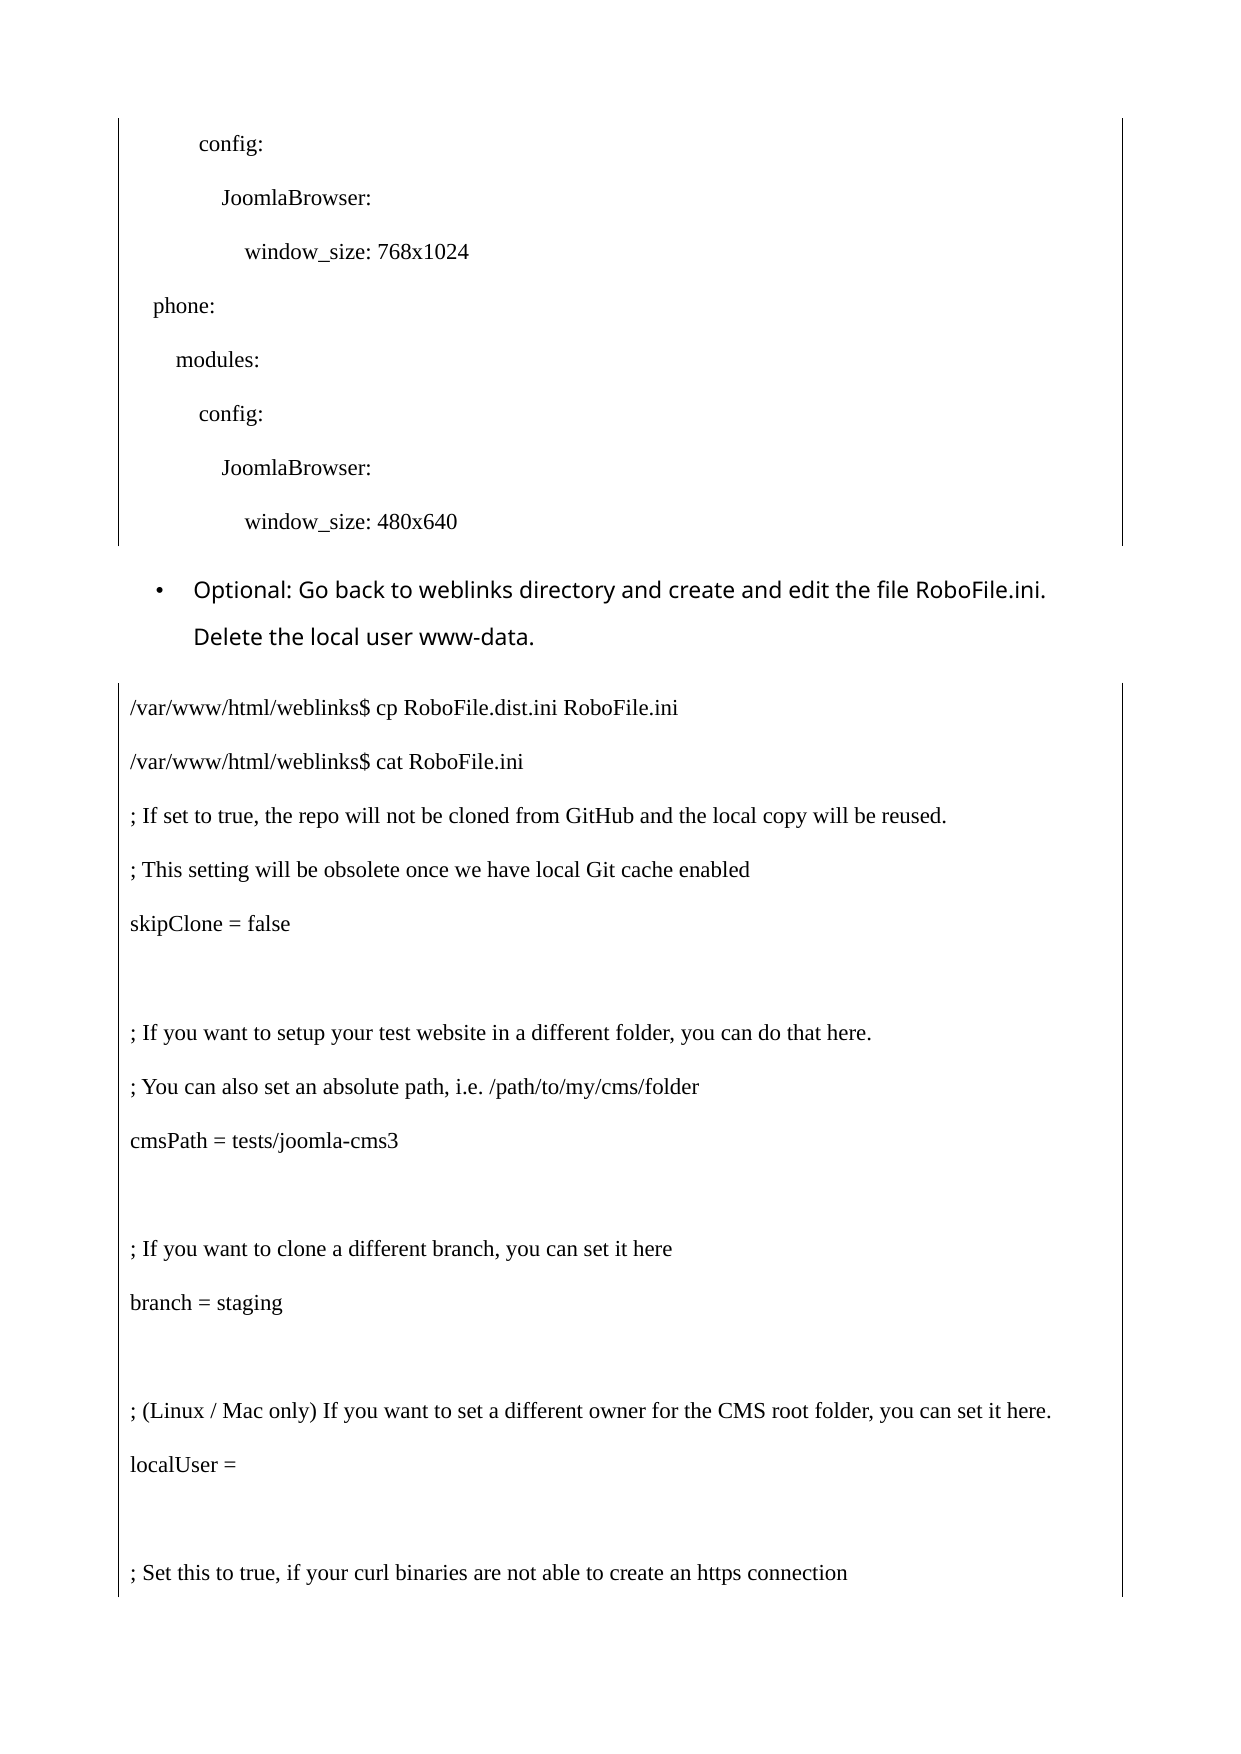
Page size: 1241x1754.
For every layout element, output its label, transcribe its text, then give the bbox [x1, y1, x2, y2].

text config: [119, 388, 1122, 427]
text localUser = [119, 1439, 1122, 1477]
text ; This setting will be obsolete once we have local Git cache enabled [119, 845, 1122, 883]
text config: [119, 118, 1122, 156]
text window_size: 480x640 [119, 497, 1122, 546]
text /var/www/html/weblinks$ cat RoboFile.ini [119, 737, 1122, 775]
text JoomlaBrowser: [119, 442, 1122, 481]
list Optional: Go back to weblinks directory and create and edit the file RoboFile.ini. Delete the local user www-data. [156, 574, 1122, 652]
text ; Set this to true, if your curl binaries are not able to create an https connection [119, 1547, 1122, 1597]
text window_size: 768x1024 [119, 226, 1122, 264]
text ; If you want to setup your test website in a different folder, you can do that here. [119, 1007, 1122, 1045]
text ; If set to true, the repo will not be cloned from GitHub and the local copy will be reused. [119, 791, 1122, 829]
text /var/www/html/weblinks$ cp RoboFile.dist.ini RoboFile.ini [118, 682, 1122, 721]
text ; If you want to clone a different branch, you can set it here [119, 1223, 1122, 1261]
text modules: [119, 334, 1122, 372]
text cmsPath = tests/joomla-cms3 [119, 1115, 1122, 1153]
text skipClone = false [119, 899, 1122, 937]
text phone: [119, 280, 1122, 318]
text branch = staging [119, 1277, 1122, 1315]
text ; You can also set an absolute path, i.e. /path/to/my/cms/folder [119, 1061, 1122, 1099]
text JoomlaBrowser: [119, 172, 1122, 210]
text ; (Linux / Mac only) If you want to set a different owner for the CMS root folder, you can set it here. [119, 1385, 1122, 1423]
